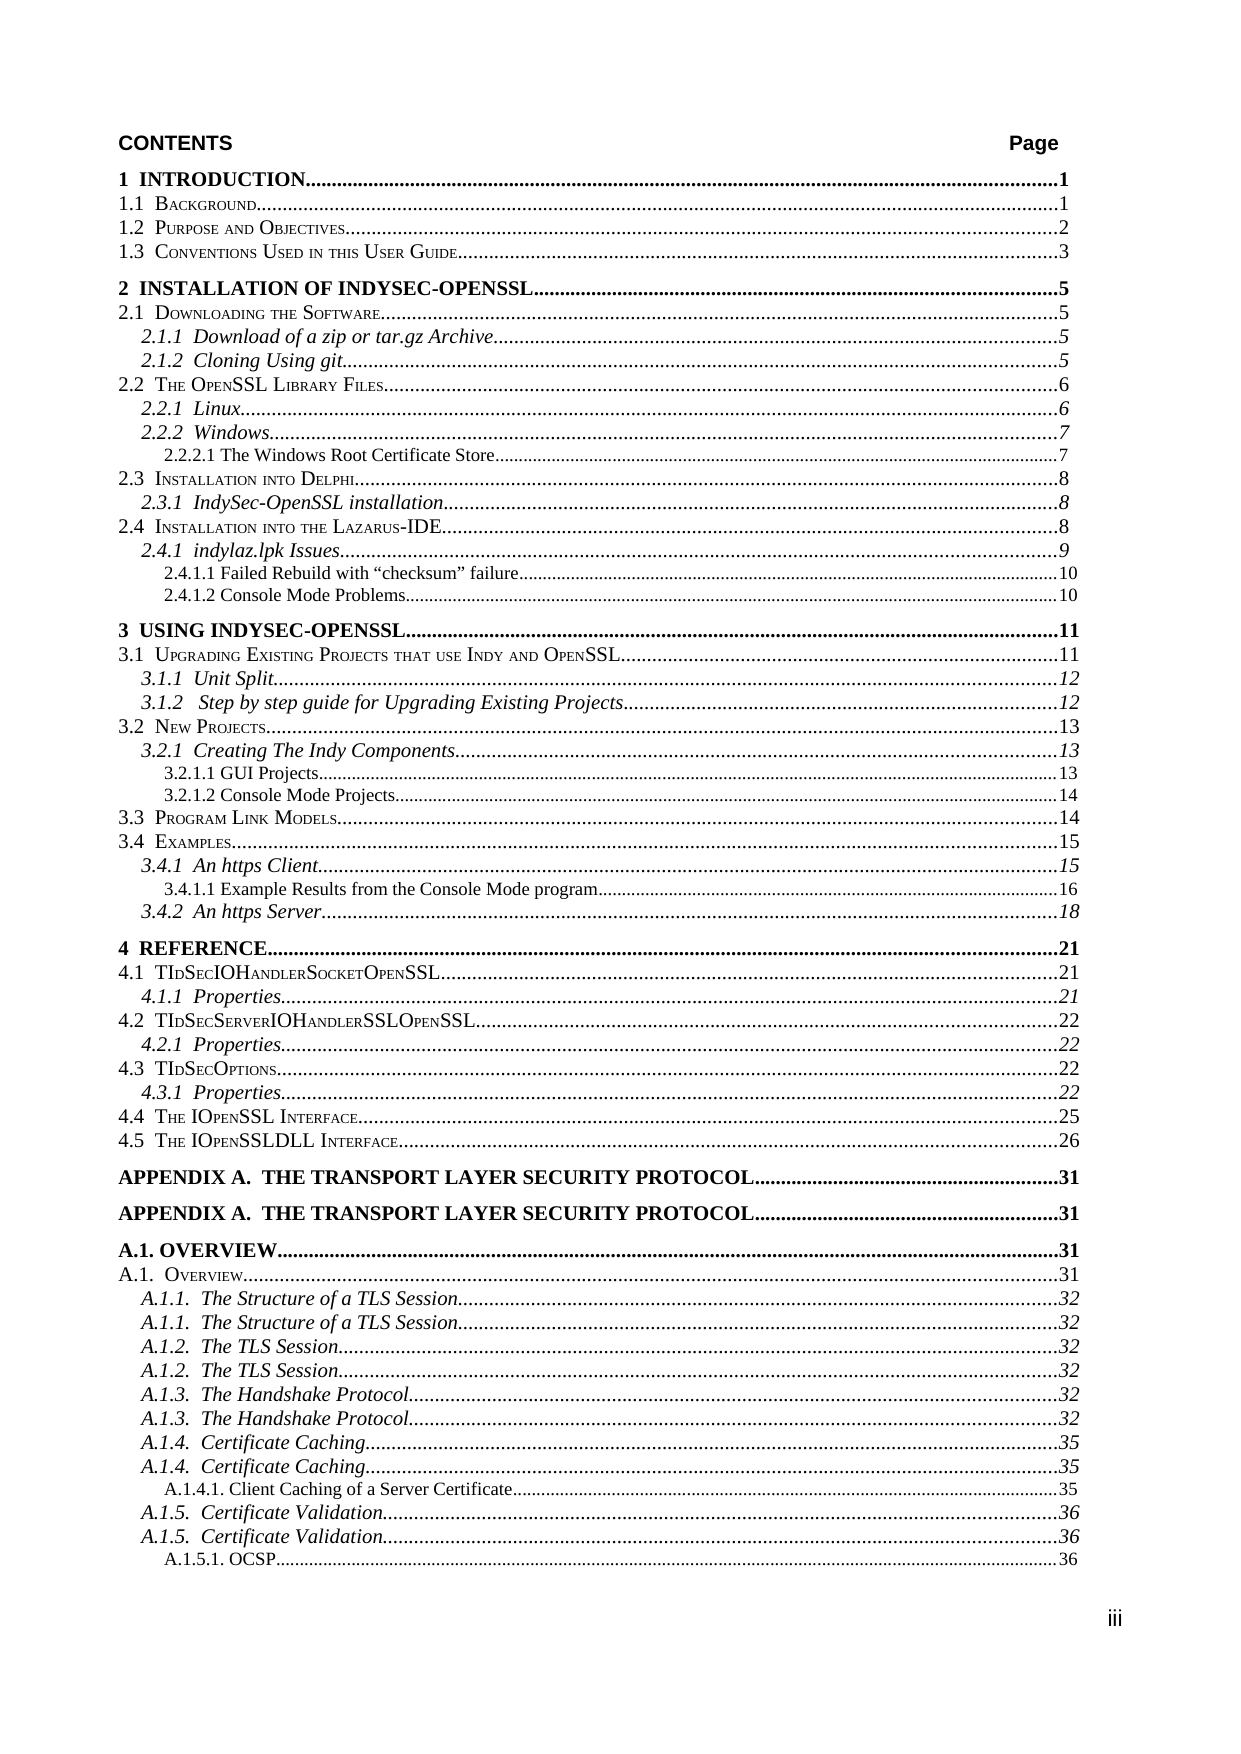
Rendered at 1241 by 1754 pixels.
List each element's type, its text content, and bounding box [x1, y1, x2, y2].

text 3.3 Program Link Models 14 [118, 805, 1122, 829]
text 3.1 Upgrading Existing Projects that use Indy and OpenSSL 11 [118, 642, 1122, 666]
text 1.3 Conventions Used in this User Guide 3 [118, 239, 1122, 263]
text 2.4 Installation into the Lazarus-IDE 8 [118, 514, 1122, 538]
text 2.4.1 indylaz.lpk Issues 9 [141, 538, 1122, 562]
text A.1. Overview 31 [118, 1262, 1122, 1286]
text 2 Installation of IndySec-OpenSSL 5 [118, 276, 1122, 300]
text 2.1.1 Download of a zip or tar.gz Archive 5 [141, 324, 1122, 348]
text A.1.5.1. OCSP 36 [164, 1548, 1122, 1569]
text 2.3.1 IndySec-OpenSSL installation 8 [141, 490, 1122, 514]
text 3.4 Examples 15 [118, 829, 1122, 853]
text 3.4.2 An https Server 18 [141, 899, 1122, 923]
text 1 Introduction 1 [118, 167, 1122, 191]
text A.1. Overview 31 [118, 1238, 1122, 1262]
text 1.2 Purpose and Objectives 2 [118, 215, 1122, 239]
text 4.4 The IOpenSSL Interface 25 [118, 1104, 1122, 1128]
text 4.3 TIdSecOptions 22 [118, 1056, 1122, 1080]
text 2.4.1.1 Failed Rebuild with “checksum” failure 10 [164, 562, 1122, 584]
text 4.1.1 Properties 21 [141, 984, 1122, 1008]
text 4.2.1 Properties 22 [141, 1032, 1122, 1056]
text 2.1.2 Cloning Using git 5 [141, 348, 1122, 372]
text A.1.1. The Structure of a TLS Session 32 [141, 1310, 1122, 1334]
text 3.2 New Projects 13 [118, 714, 1122, 738]
text 4.2 TIdSecServerIOHandlerSSLOpenSSL 22 [118, 1008, 1122, 1032]
text 3.4.1.1 Example Results from the Console Mode program 16 [164, 877, 1122, 899]
text 3.4.1 An https Client 15 [141, 853, 1122, 877]
text CONTENTS Page [118, 131, 1122, 154]
text 2.3 Installation into Delphi 8 [118, 466, 1122, 490]
text 3.2.1.2 Console Mode Projects 14 [164, 784, 1122, 805]
text A.1.5. Certificate Validation 36 [141, 1500, 1122, 1524]
text A.1.3. The Handshake Protocol 32 [141, 1382, 1122, 1406]
text A.1.3. The Handshake Protocol 32 [141, 1406, 1122, 1430]
text A.1.5. Certificate Validation 36 [141, 1524, 1122, 1548]
text 3.1.2 Step by step guide for Upgrading Existing Projects 12 [141, 690, 1122, 714]
text A.1.2. The TLS Session 32 [141, 1358, 1122, 1382]
text 3.2.1 Creating The Indy Components 13 [141, 738, 1122, 762]
text 4 Reference 21 [118, 936, 1122, 959]
text 2.2.1 Linux 6 [141, 396, 1122, 420]
text 2.2.2 Windows 7 [141, 420, 1122, 444]
text 4.3.1 Properties 22 [141, 1080, 1122, 1104]
text A.1.4. Certificate Caching 35 [141, 1430, 1122, 1454]
text A.1.2. The TLS Session 32 [141, 1334, 1122, 1358]
text A.1.4.1. Client Caching of a Server Certificate 35 [164, 1478, 1122, 1500]
text 4.5 The IOpenSSLDLL Interface 26 [118, 1128, 1122, 1152]
text 3.1.1 Unit Split 12 [141, 666, 1122, 690]
text Appendix A. The Transport Layer Security Protocol 31 [118, 1164, 1122, 1189]
text 3 Using IndySec-OpenSSL 11 [118, 618, 1122, 642]
text 3.2.1.1 GUI Projects 13 [164, 762, 1122, 784]
text Appendix A. The Transport Layer Security Protocol 31 [118, 1201, 1122, 1225]
text 2.4.1.2 Console Mode Problems 10 [164, 584, 1122, 605]
text 2.2.2.1 The Windows Root Certificate Store 7 [164, 444, 1122, 466]
text 2.2 The OpenSSL Library Files 6 [118, 372, 1122, 396]
text 1.1 Background 1 [118, 191, 1122, 215]
text A.1.4. Certificate Caching 35 [141, 1454, 1122, 1478]
text 4.1 TIdSecIOHandlerSocketOpenSSL 21 [118, 959, 1122, 984]
text A.1.1. The Structure of a TLS Session 32 [141, 1286, 1122, 1310]
text 2.1 Downloading the Software 5 [118, 300, 1122, 324]
